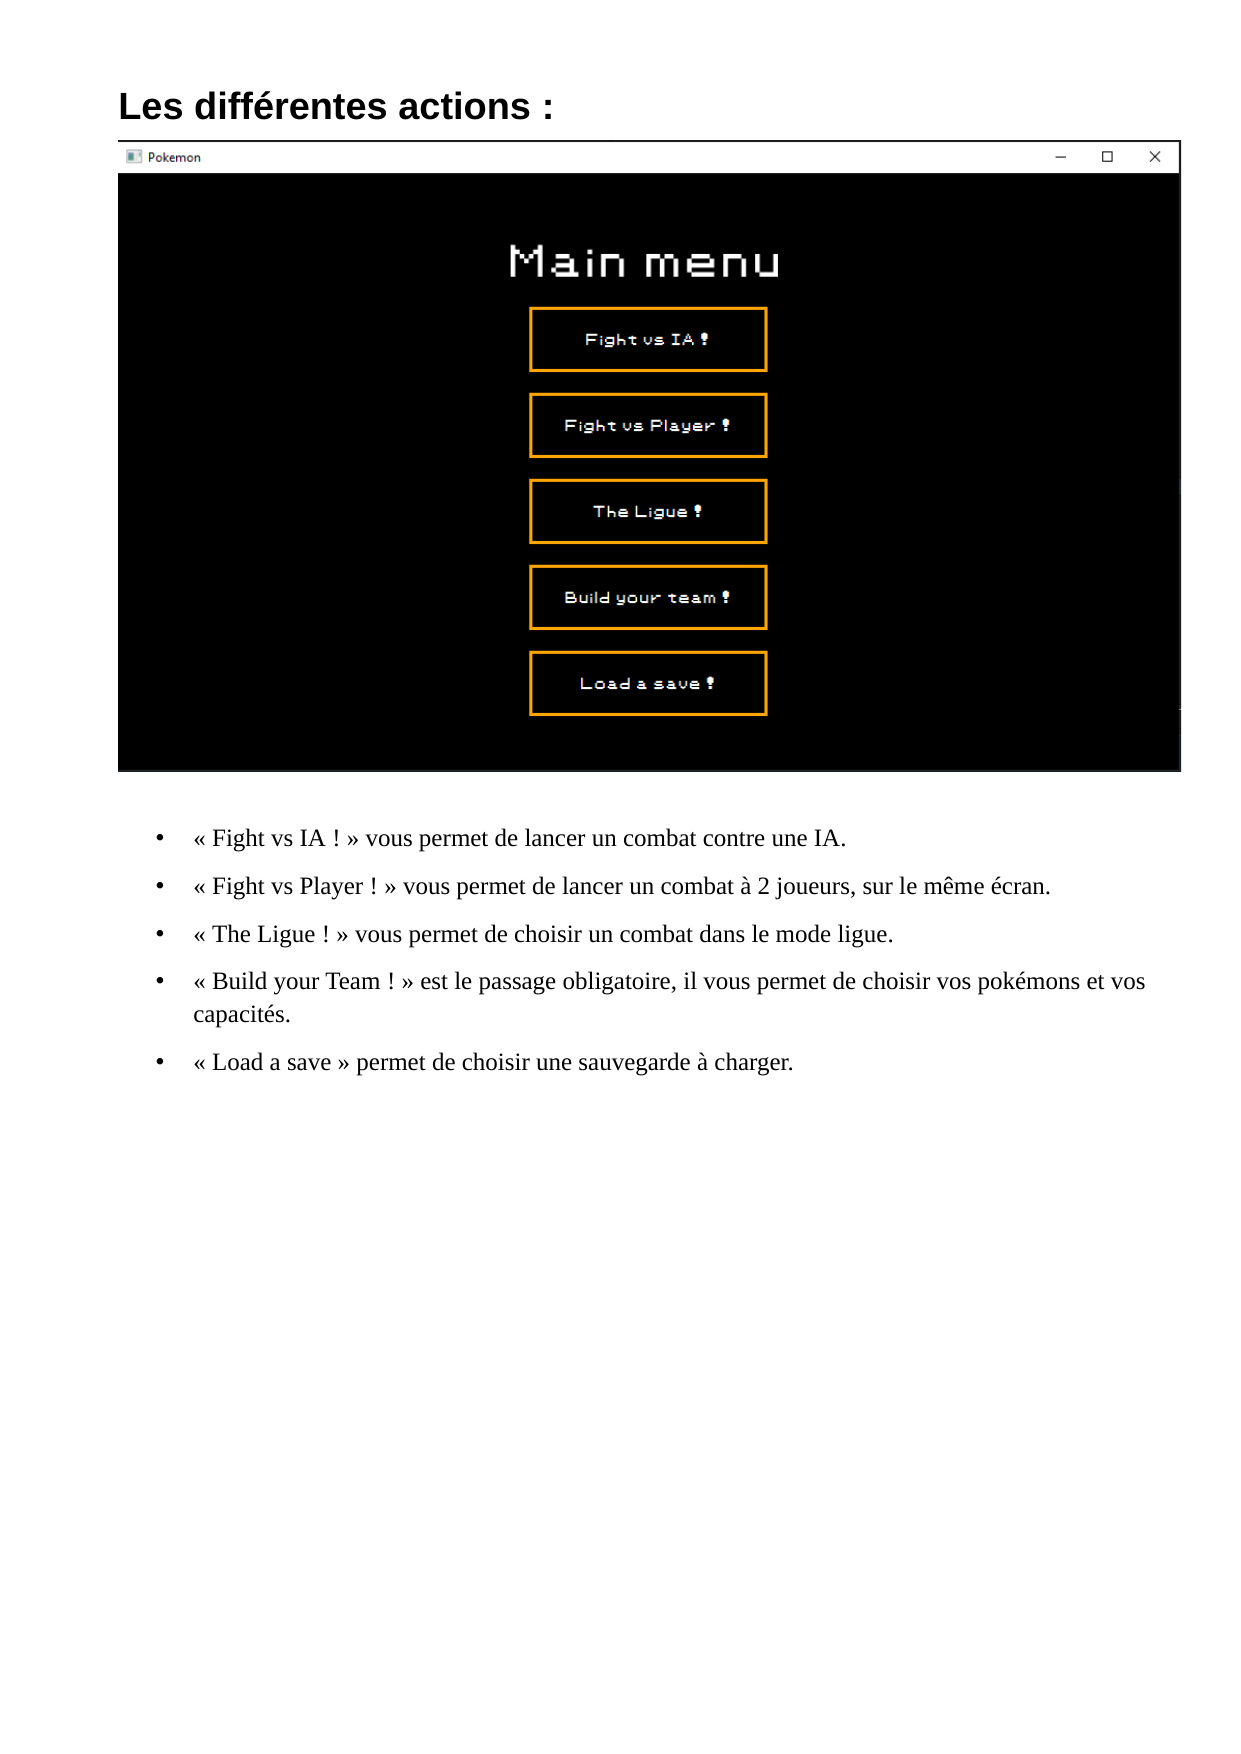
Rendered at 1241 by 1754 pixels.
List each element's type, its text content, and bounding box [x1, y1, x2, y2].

list « Fight vs IA ! » vous permet de lancer un combat contre une IA. [156, 823, 1181, 852]
subtitle Les différentes actions : [118, 84, 1181, 128]
picture [118, 140, 1182, 772]
list « Load a save » permet de choisir une sauvegarde à charger. [156, 1047, 1181, 1076]
list « Build your Team ! » est le passage obligatoire, il vous permet de choisir vos pokémons et vos capacités. [156, 966, 1181, 1028]
list « The Ligue ! » vous permet de choisir un combat dans le mode ligue. [156, 919, 1181, 947]
list « Fight vs Player ! » vous permet de lancer un combat à 2 joueurs, sur le même écran. [156, 871, 1181, 900]
